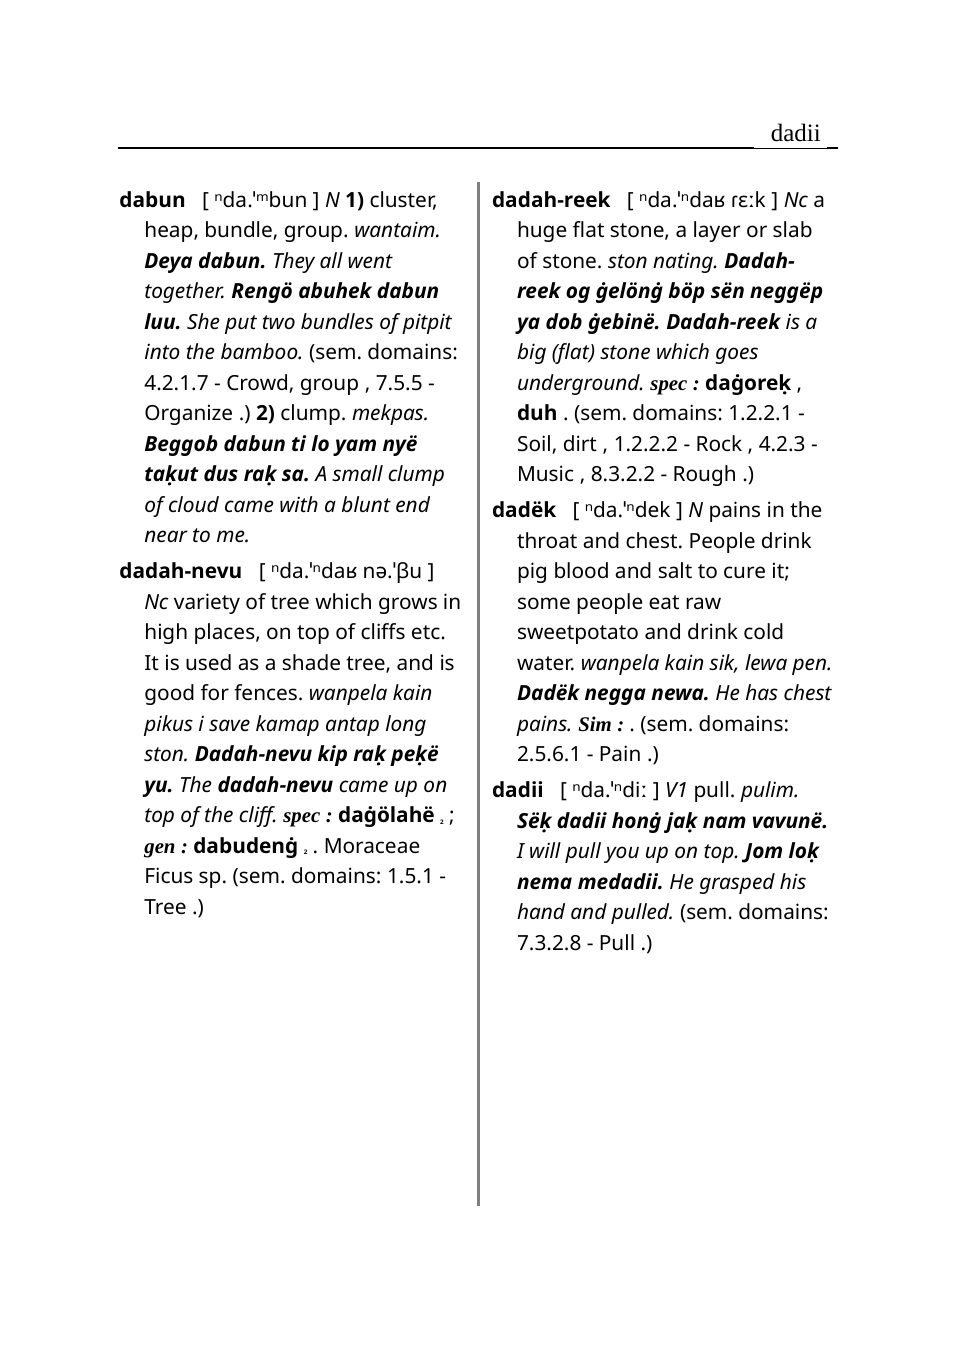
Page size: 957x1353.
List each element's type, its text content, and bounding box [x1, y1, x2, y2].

text dadah-nevu [ ⁿda.ˈⁿdaʁ nə.ˈβu ] Nc variety of tree which grows in high places, on top of cliffs etc. It is used as a shade tree, and is good for fences. wanpela kain pikus i save kamap antap long ston. Dadah-nevu kip raḳ peḳë yu. The dadah-nevu came up on top of the cliff. spec : daġölahë 2 ; gen : dabudenġ 2 . Moraceae Ficus sp. (sem. domains: 1.5.1 - Tree .) [119, 553, 465, 925]
text dadii [ ⁿda.ˈⁿdiː ] V1 pull. pulim. Sëḳ dadii honġ jaḳ nam vavunë. I will pull you up on top. Jom loḳ nema medadii. He grasped his hand and pulled. (sem. domains: 7.3.2.8 - Pull .) [492, 772, 837, 960]
text dadah-reek [ ⁿda.ˈⁿdaʁ ɾɛːk ] Nc a huge flat stone, a layer or slab of stone. ston nating. Dadah-reek og ġelönġ böp sën neggëp ya dob ġebinë. Dadah-reek is a big (flat) stone which goes underground. spec : daġoreḳ , duh . (sem. domains: 1.2.2.1 - Soil, dirt , 1.2.2.2 - Rock , 4.2.3 - Music , 8.3.2.2 - Rough .) [492, 183, 837, 492]
text dadëk [ ⁿda.ˈⁿdek ] N pains in the throat and chest. People drink pig blood and salt to cure it; some people eat raw sweetpotato and drink cold water. wanpela kain sik, lewa pen. Dadëk negga newa. He has chest pains. Sim : . (sem. domains: 2.5.6.1 - Pain .) [492, 492, 837, 772]
text dabun [ ⁿda.ˈᵐbun ] N 1) cluster, heap, bundle, group. wantaim. Deya dabun. They all went together. Rengö abuhek dabun luu. She put two bundles of pitpit into the bamboo. (sem. domains: 4.2.1.7 - Crowd, group , 7.5.5 - Organize .) 2) clump. mekpas. Beggob dabun ti lo yam nyë taḳut dus raḳ sa. A small clump of cloud came with a blunt end near to me. [119, 183, 465, 553]
